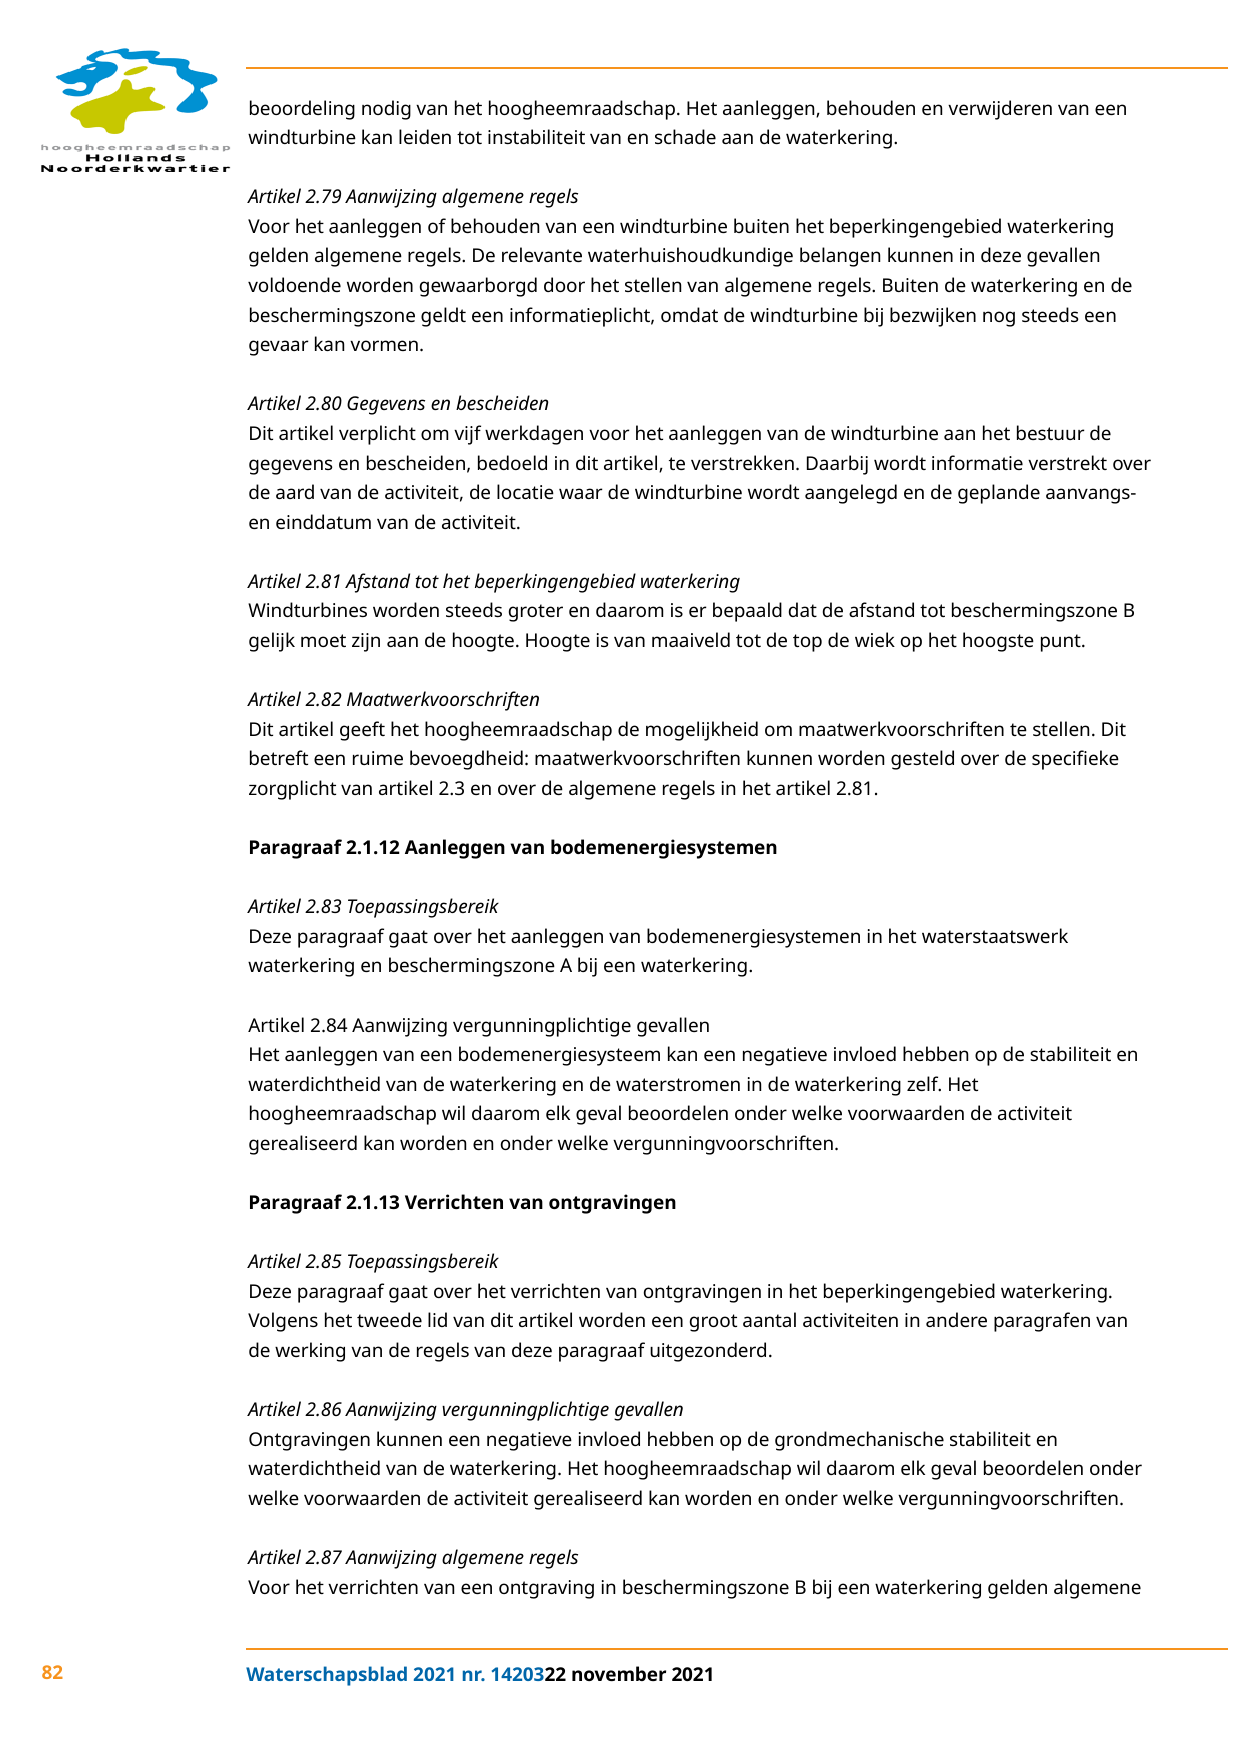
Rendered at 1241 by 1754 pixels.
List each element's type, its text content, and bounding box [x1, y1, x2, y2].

text Paragraaf 2.1.13 Verrichten van ontgravingen [248, 1189, 1152, 1215]
text beoordeling nodig van het hoogheemraadschap. Het aanleggen, behouden en verwijderen van een windturbine kan leiden tot instabiliteit van en schade aan de waterkering. [248, 95, 1152, 150]
text Windturbines worden steeds groter en daarom is er bepaald dat de afstand tot beschermingszone B gelijk moet zijn aan de hoogte. Hoogte is van maaiveld tot de top de wiek op het hoogste punt. [248, 598, 1152, 653]
text Voor het aanleggen of behouden van een windturbine buiten het beperkingengebied waterkering gelden algemene regels. De relevante waterhuishoudkundige belangen kunnen in deze gevallen voldoende worden gewaarborgd door het stellen van algemene regels. Buiten de waterkering en de beschermingszone geldt een informatieplicht, omdat de windturbine bij bezwijken nog steeds een gevaar kan vormen. [248, 213, 1152, 357]
text Dit artikel geeft het hoogheemraadschap de mogelijkheid om maatwerkvoorschriften te stellen. Dit betreft een ruime bevoegdheid: maatwerkvoorschriften kunnen worden gesteld over de specifieke zorgplicht van artikel 2.3 en over de algemene regels in het artikel 2.81. [248, 716, 1152, 801]
picture [41, 47, 231, 172]
text Het aanleggen van een bodemenergiesysteem kan een negatieve invloed hebben op de stabiliteit en waterdichtheid van de waterkering en de waterstromen in de waterkering zelf. Het hoogheemraadschap wil daarom elk geval beoordelen onder welke voorwaarden de activiteit gerealiseerd kan worden en onder welke vergunningvoorschriften. [248, 1041, 1152, 1156]
text Voor het verrichten van een ontgraving in beschermingszone B bij een waterkering gelden algemene [248, 1574, 1152, 1600]
text Dit artikel verplicht om vijf werkdagen voor het aanleggen van de windturbine aan het bestuur de gegevens en bescheiden, bedoeld in dit artikel, te verstrekken. Daarbij wordt informatie verstrekt over de aard van de activiteit, de locatie waar de windturbine wordt aangelegd en de geplande aanvangs- en einddatum van de activiteit. [248, 420, 1152, 535]
text Paragraaf 2.1.12 Aanleggen van bodemenergiesystemen [248, 834, 1152, 860]
text Artikel 2.84 Aanwijzing vergunningplichtige gevallen [248, 1012, 1152, 1038]
text Deze paragraaf gaat over het aanleggen van bodemenergiesystemen in het waterstaatswerk waterkering en beschermingszone A bij een waterkering. [248, 923, 1152, 978]
text Artikel 2.87 Aanwijzing algemene regels [248, 1544, 1152, 1570]
text Artikel 2.79 Aanwijzing algemene regels [248, 183, 1152, 209]
text Deze paragraaf gaat over het verrichten van ontgravingen in het beperkingengebied waterkering. [248, 1278, 1152, 1304]
text Artikel 2.81 Afstand tot het beperkingengebied waterkering [248, 568, 1152, 594]
text Volgens het tweede lid van dit artikel worden een groot aantal activiteiten in andere paragrafen van de werking van de regels van deze paragraaf uitgezonderd. [248, 1308, 1152, 1363]
text Artikel 2.82 Maatwerkvoorschriften [248, 686, 1152, 712]
text Artikel 2.85 Toepassingsbereik [248, 1248, 1152, 1274]
text Artikel 2.86 Aanwijzing vergunningplichtige gevallen [248, 1396, 1152, 1422]
text Artikel 2.80 Gegevens en bescheiden [248, 391, 1152, 416]
text Ontgravingen kunnen een negatieve invloed hebben op de grondmechanische stabiliteit en waterdichtheid van de waterkering. Het hoogheemraadschap wil daarom elk geval beoordelen onder welke voorwaarden de activiteit gerealiseerd kan worden en onder welke vergunningvoorschriften. [248, 1426, 1152, 1511]
text Artikel 2.83 Toepassingsbereik [248, 893, 1152, 919]
